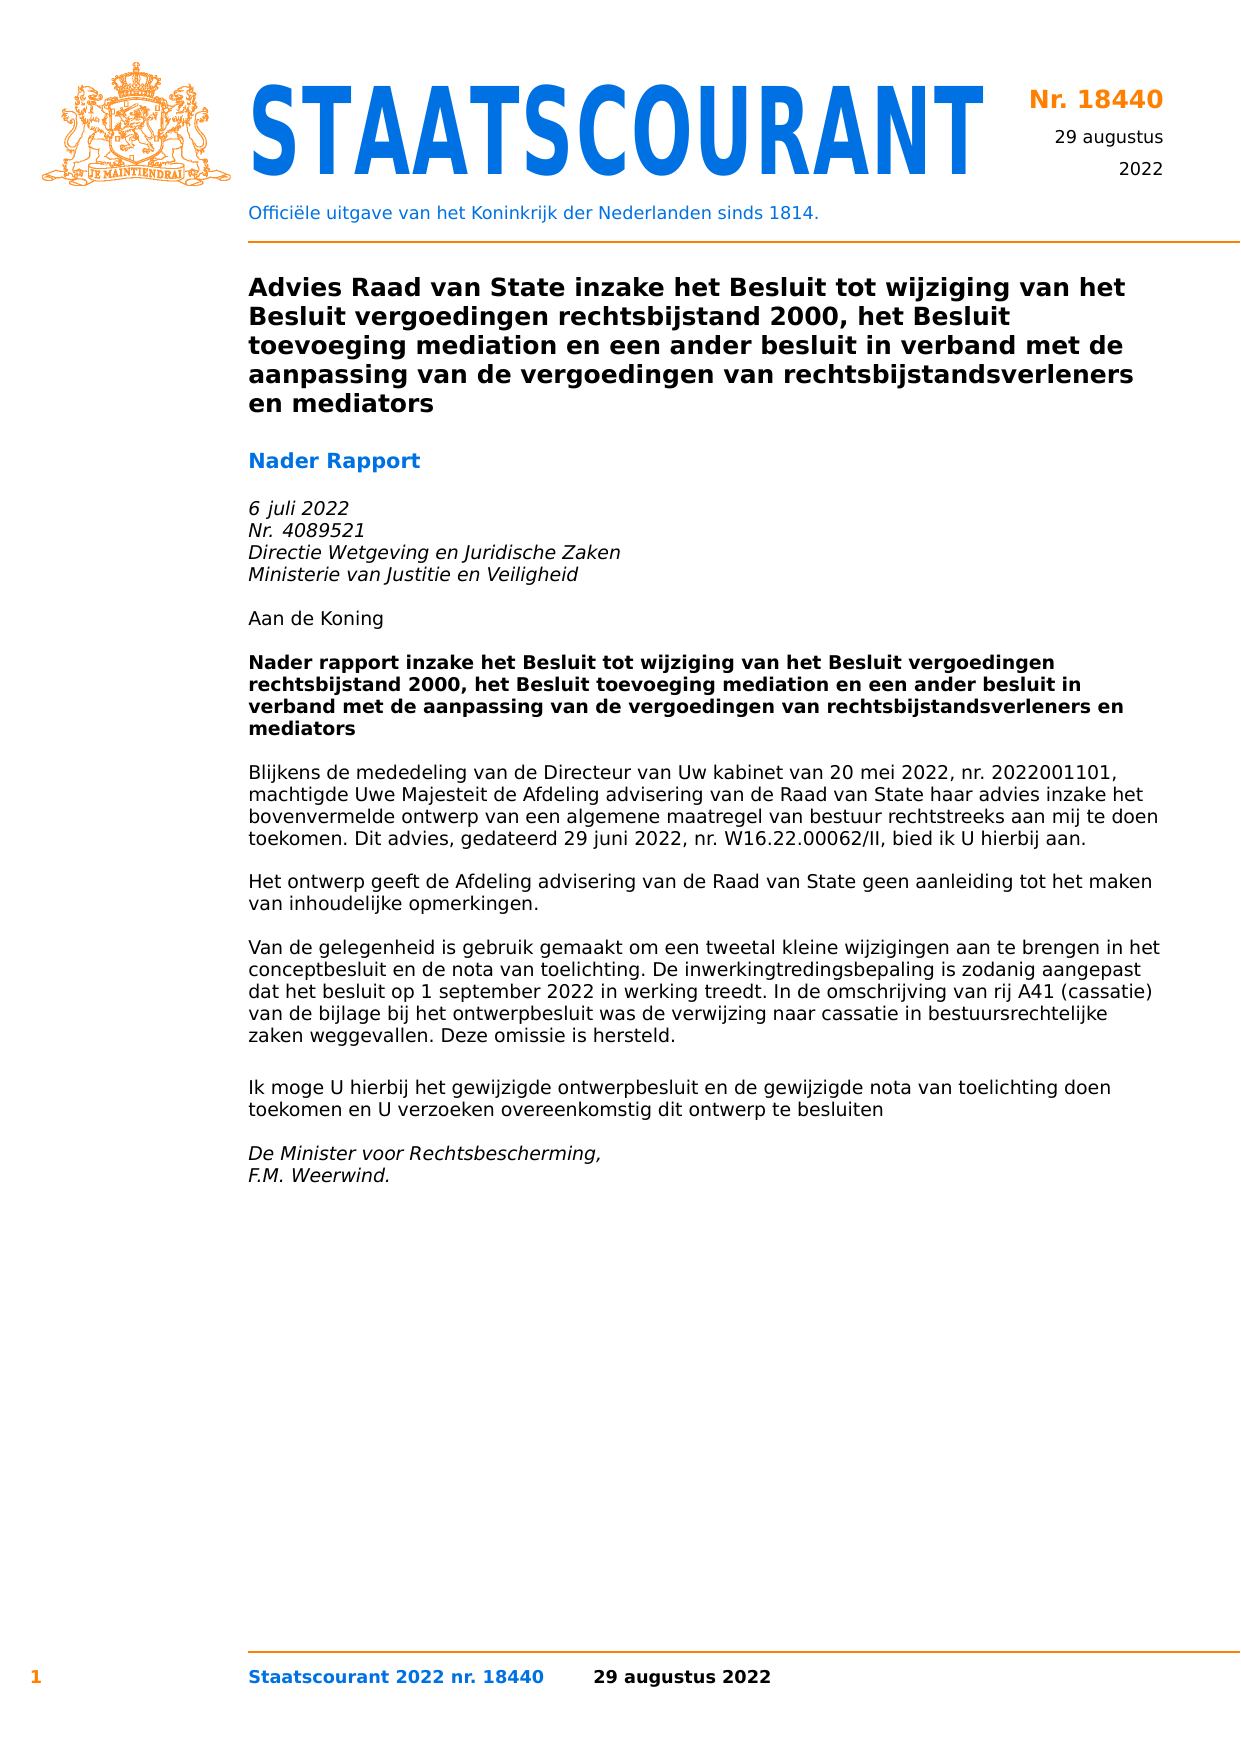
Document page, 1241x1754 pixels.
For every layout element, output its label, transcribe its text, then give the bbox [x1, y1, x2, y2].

text 6 juli 2022 [248, 498, 1163, 520]
table_cell 2022 [998, 153, 1240, 203]
text Ministerie van Justitie en Veiligheid [248, 564, 1163, 586]
subtitle Nader Rapport [248, 449, 1163, 473]
text Nader rapport inzake het Besluit tot wijziging van het Besluit vergoedingen rechtsbijstand 2000, het Besluit toevoeging mediation en een ander besluit in verband met de aanpassing van de vergoedingen van rechtsbijstandsverleners en mediators [248, 652, 1163, 740]
table_cell 29 augustus [998, 121, 1240, 153]
table_header [25, 62, 248, 241]
text Nr. 4089521 [248, 520, 1163, 542]
text Directie Wetgeving en Juridische Zaken [248, 542, 1163, 564]
text Blijkens de mededeling van de Directeur van Uw kabinet van 20 mei 2022, nr. 2022001101, machtigde Uwe Majesteit de Afdeling advisering van de Raad van State haar advies inzake het bovenvermelde ontwerp van een algemene maatregel van bestuur rechtstreeks aan mij te doen toekomen. Dit advies, gedateerd 29 juni 2022, nr. W16.22.00062/II, bied ik U hierbij aan. [248, 762, 1163, 849]
text Ik moge U hierbij het gewijzigde ontwerpbesluit en de gewijzigde nota van toelichting doen toekomen en U verzoeken overeenkomstig dit ontwerp te besluiten [248, 1077, 1163, 1121]
text De Minister voor Rechtsbescherming, F.M. Weerwind. [248, 1143, 1163, 1187]
table_cell Officiële uitgave van het Koninkrijk der Nederlanden sinds 1814. [248, 203, 1240, 241]
text Aan de Koning [248, 608, 1163, 630]
table_header Nr. 18440 [998, 62, 1240, 121]
text Het ontwerp geeft de Afdeling advisering van de Raad van State geen aanleiding tot het maken van inhoudelijke opmerkingen. [248, 871, 1163, 915]
table_header STAATSCOURANT [248, 62, 998, 203]
picture [41, 62, 231, 186]
text Van de gelegenheid is gebruik gemaakt om een tweetal kleine wijzigingen aan te brengen in het conceptbesluit en de nota van toelichting. De inwerkingtredingsbepaling is zodanig aangepast dat het besluit op 1 september 2022 in werking treedt. In de omschrijving van rij A41 (cassatie) van de bijlage bij het ontwerpbesluit was de verwijzing naar cassatie in bestuursrechtelijke zaken weggevallen. Deze omissie is hersteld. [248, 937, 1163, 1047]
subtitle Advies Raad van State inzake het Besluit tot wijziging van het Besluit vergoedingen rechtsbijstand 2000, het Besluit toevoeging mediation en een ander besluit in verband met de aanpassing van de vergoedingen van rechtsbijstandsverleners en mediators [248, 273, 1163, 419]
